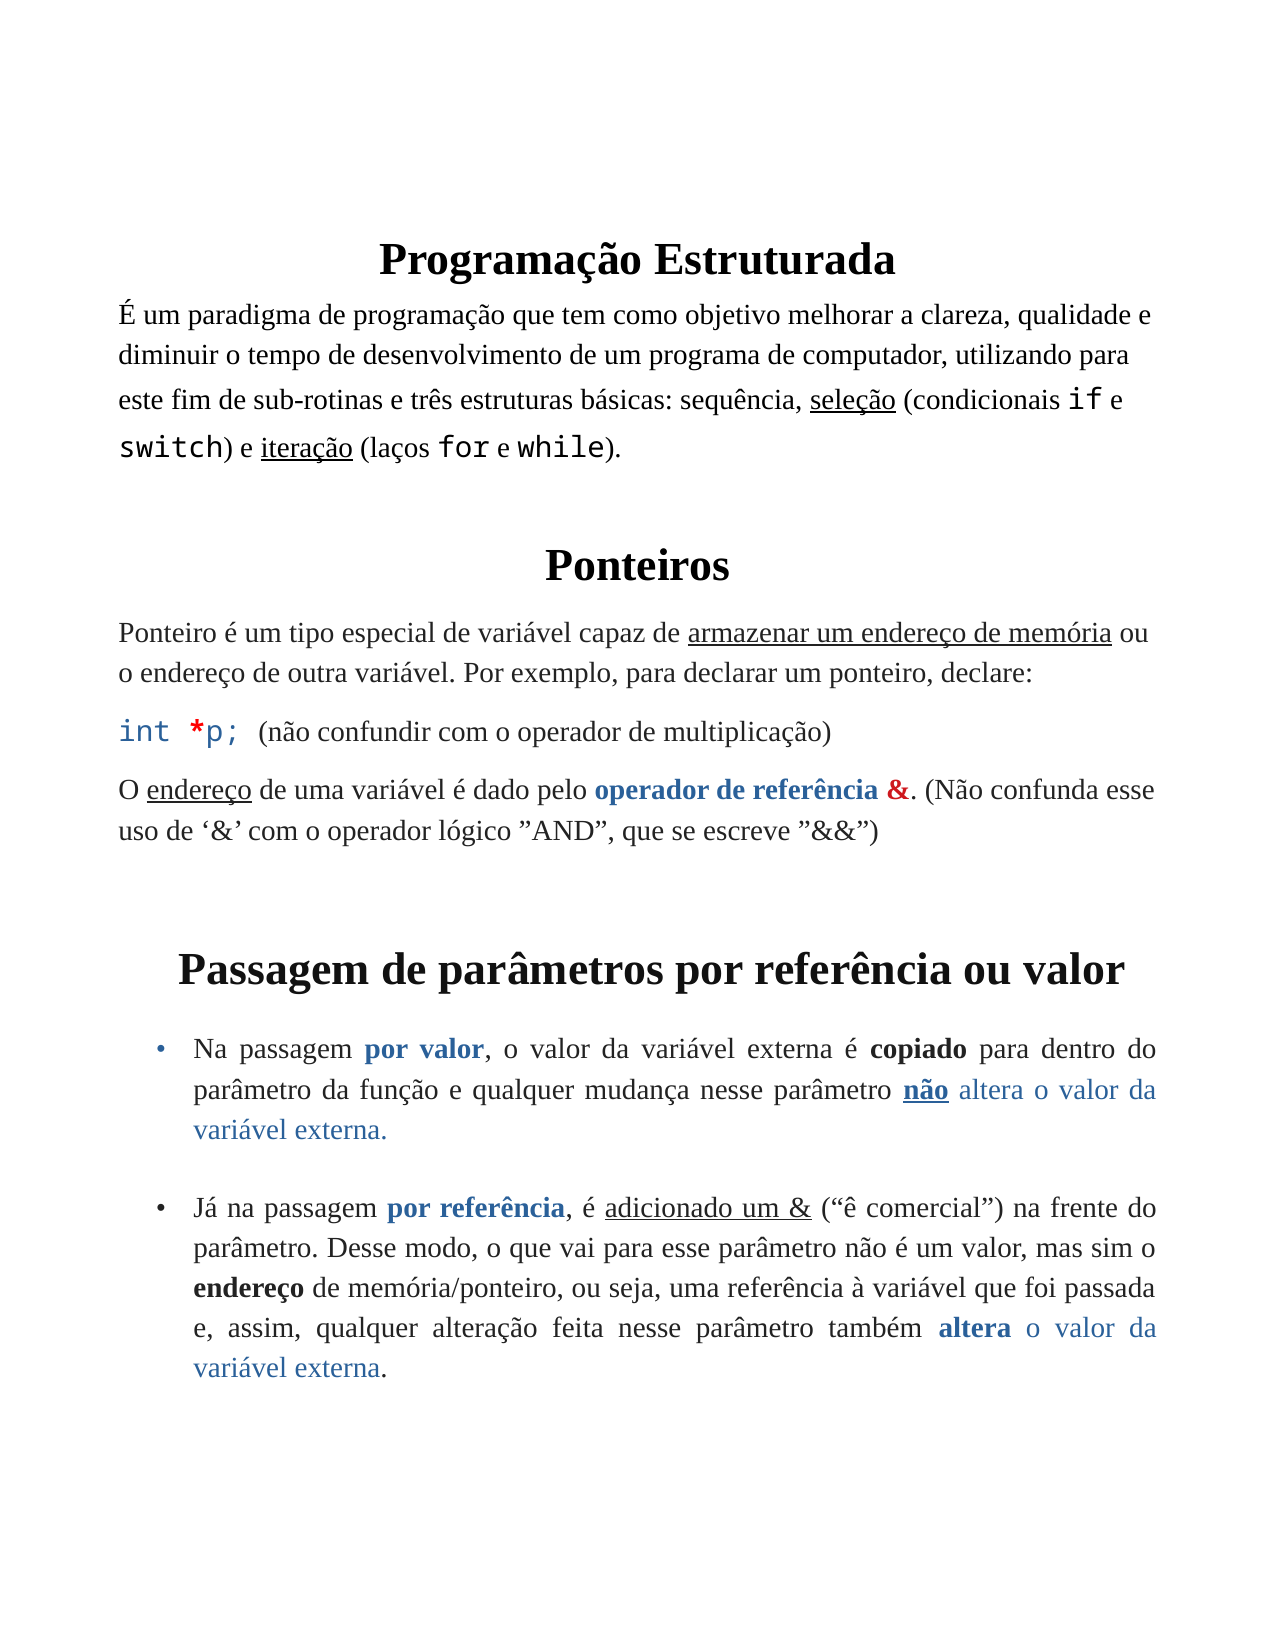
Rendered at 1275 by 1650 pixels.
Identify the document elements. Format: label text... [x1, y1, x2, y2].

text É um paradigma de programação que tem como objetivo melhorar a clareza, qualidade e diminuir o tempo de desenvolvimento de um programa de computador, utilizando para este fim de sub-rotinas e três estruturas básicas: sequência, seleção (condicionais if e switch) e iteração (laços for e while). [118, 297, 1157, 466]
subtitle Na passagem por valor, o valor da variável externa é copiado para dentro do parâmetro da função e qualquer mudança nesse parâmetro não altera o valor da variável externa. [156, 1032, 1157, 1146]
text Ponteiros [118, 537, 1157, 590]
text O endereço de uma variável é dado pelo operador de referência &. (Não confunda esse uso de ‘&’ com o operador lógico ”AND”, que se escreve ”&&”) [118, 772, 1157, 846]
text Ponteiro é um tipo especial de variável capaz de armazenar um endereço de memória ou o endereço de outra variável. Por exemplo, para declarar um ponteiro, declare: [118, 615, 1157, 689]
subtitle Passagem de parâmetros por referência ou valor [118, 941, 1186, 994]
text int *p; (não confundir com o operador de multiplicação) [118, 710, 1157, 750]
subtitle Programação Estruturada [118, 232, 1157, 284]
subtitle Já na passagem por referência, é adicionado um & (“ê comercial”) na frente do parâmetro. Desse modo, o que vai para esse parâmetro não é um valor, mas sim o endereço de memória/ponteiro, ou seja, uma referência à variável que foi passada e, assim, qualquer alteração feita nesse parâmetro também altera o valor da variável externa. [156, 1190, 1157, 1384]
